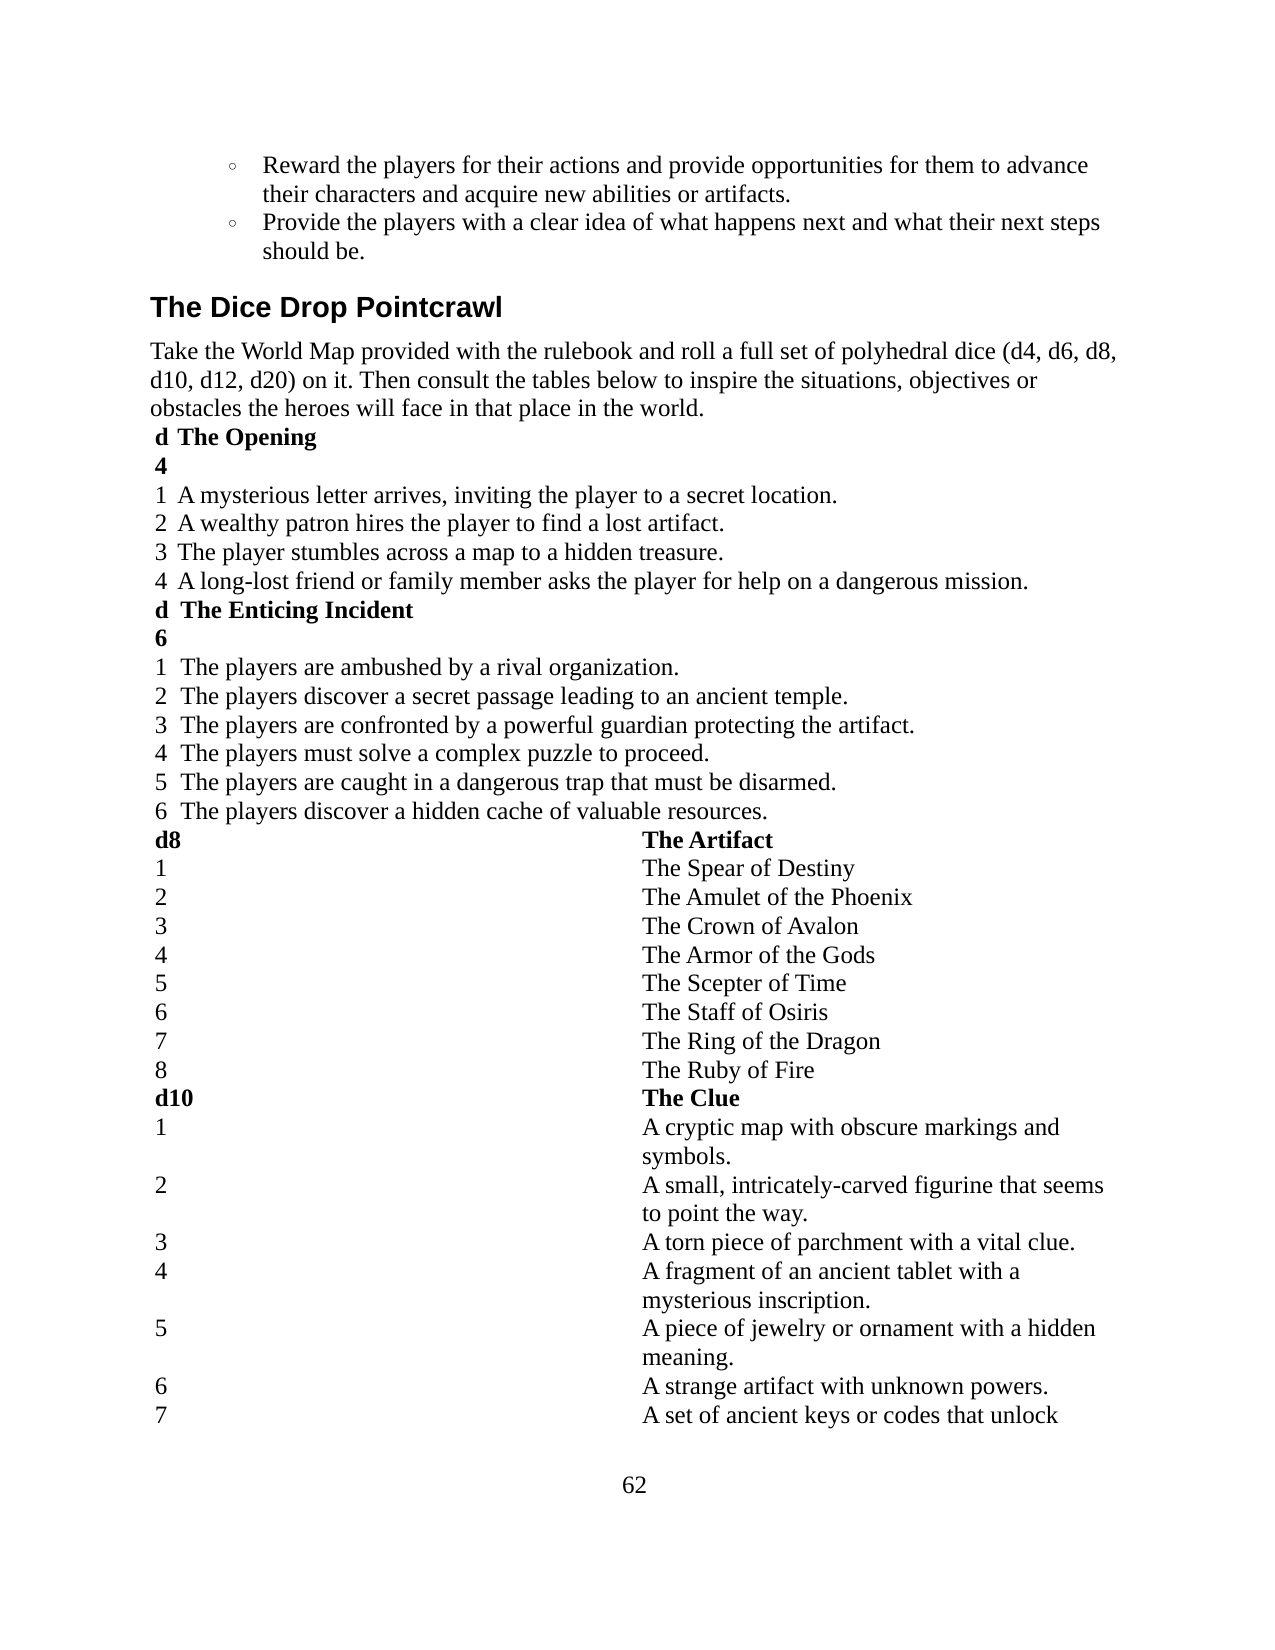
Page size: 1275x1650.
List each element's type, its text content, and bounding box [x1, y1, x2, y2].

table_cell A set of ancient keys or codes that unlock [638, 1400, 1125, 1428]
table_cell The players discover a hidden cache of valuable resources. [176, 796, 1125, 825]
table_cell A wealthy patron hires the player to find a lost artifact. [173, 509, 1125, 537]
table_cell The player stumbles across a map to a hidden treasure. [173, 537, 1125, 566]
table_cell A long-lost friend or family member asks the player for help on a dangerous mission. [173, 566, 1125, 595]
table_header d8 [150, 825, 637, 853]
table_cell A torn piece of parchment with a vital clue. [638, 1227, 1125, 1256]
table_cell 6 [150, 997, 637, 1026]
table_cell A mysterious letter arrives, inviting the player to a secret location. [173, 480, 1125, 508]
table_cell The Armor of the Gods [638, 940, 1125, 968]
table_cell 6 [150, 1371, 637, 1400]
table_cell The players are caught in a dangerous trap that must be disarmed. [176, 767, 1125, 796]
table_cell A piece of jewelry or ornament with a hidden meaning. [638, 1314, 1125, 1371]
table_cell 4 [150, 1256, 637, 1313]
table_header d6 [150, 595, 176, 652]
subtitle The Dice Drop Pointcrawl [150, 290, 1125, 323]
table_cell 2 [150, 681, 176, 710]
table_cell 7 [150, 1026, 637, 1055]
table_cell 2 [150, 1170, 637, 1227]
table_cell The Staff of Osiris [638, 997, 1125, 1026]
table_cell 4 [150, 940, 637, 968]
list Provide the players with a clear idea of what happens next and what their next steps should be. [225, 207, 1125, 265]
table_cell 7 [150, 1400, 637, 1428]
table_cell The Ruby of Fire [638, 1055, 1125, 1083]
table_cell 6 [150, 796, 176, 825]
table_cell A fragment of an ancient tablet with a mysterious inscription. [638, 1256, 1125, 1313]
table_header The Opening [173, 422, 1125, 480]
table_cell 2 [150, 882, 637, 911]
table_cell 5 [150, 767, 176, 796]
table_cell 4 [150, 566, 173, 595]
table_cell The Spear of Destiny [638, 854, 1125, 882]
table_header The Clue [638, 1084, 1125, 1112]
table_cell A small, intricately-carved figurine that seems to point the way. [638, 1170, 1125, 1227]
table_cell 5 [150, 969, 637, 997]
list Reward the players for their actions and provide opportunities for them to advance their characters and acquire new abilities or artifacts. [225, 150, 1125, 207]
table_cell 3 [150, 710, 176, 738]
table_cell 8 [150, 1055, 637, 1083]
table_cell 3 [150, 537, 173, 566]
table_header The Enticing Incident [176, 595, 1125, 652]
table_cell The players are ambushed by a rival organization. [176, 652, 1125, 681]
table_cell 3 [150, 911, 637, 940]
table_cell 1 [150, 1112, 637, 1170]
table_cell 3 [150, 1227, 637, 1256]
table_cell 5 [150, 1314, 637, 1371]
table_header d4 [150, 422, 173, 480]
table_cell The Amulet of the Phoenix [638, 882, 1125, 911]
table_cell The players must solve a complex puzzle to proceed. [176, 739, 1125, 767]
table_header The Artifact [638, 825, 1125, 853]
table_cell The players discover a secret passage leading to an ancient temple. [176, 681, 1125, 710]
table_cell 4 [150, 739, 176, 767]
table_cell The Crown of Avalon [638, 911, 1125, 940]
text Take the World Map provided with the rulebook and roll a full set of polyhedral dice (d4, d6, d8, d10, d12, d20) on it. Then consult the tables below to inspire the situations, objectives or obstacles the heroes will face in that place in the world. [150, 336, 1125, 422]
table_cell 2 [150, 509, 173, 537]
table_cell The players are confronted by a powerful guardian protecting the artifact. [176, 710, 1125, 738]
table_cell 1 [150, 652, 176, 681]
table_cell The Ring of the Dragon [638, 1026, 1125, 1055]
table_cell A strange artifact with unknown powers. [638, 1371, 1125, 1400]
table_header d10 [150, 1084, 637, 1112]
table_cell The Scepter of Time [638, 969, 1125, 997]
table_cell 1 [150, 480, 173, 508]
table_cell 1 [150, 854, 637, 882]
table_cell A cryptic map with obscure markings and symbols. [638, 1112, 1125, 1170]
